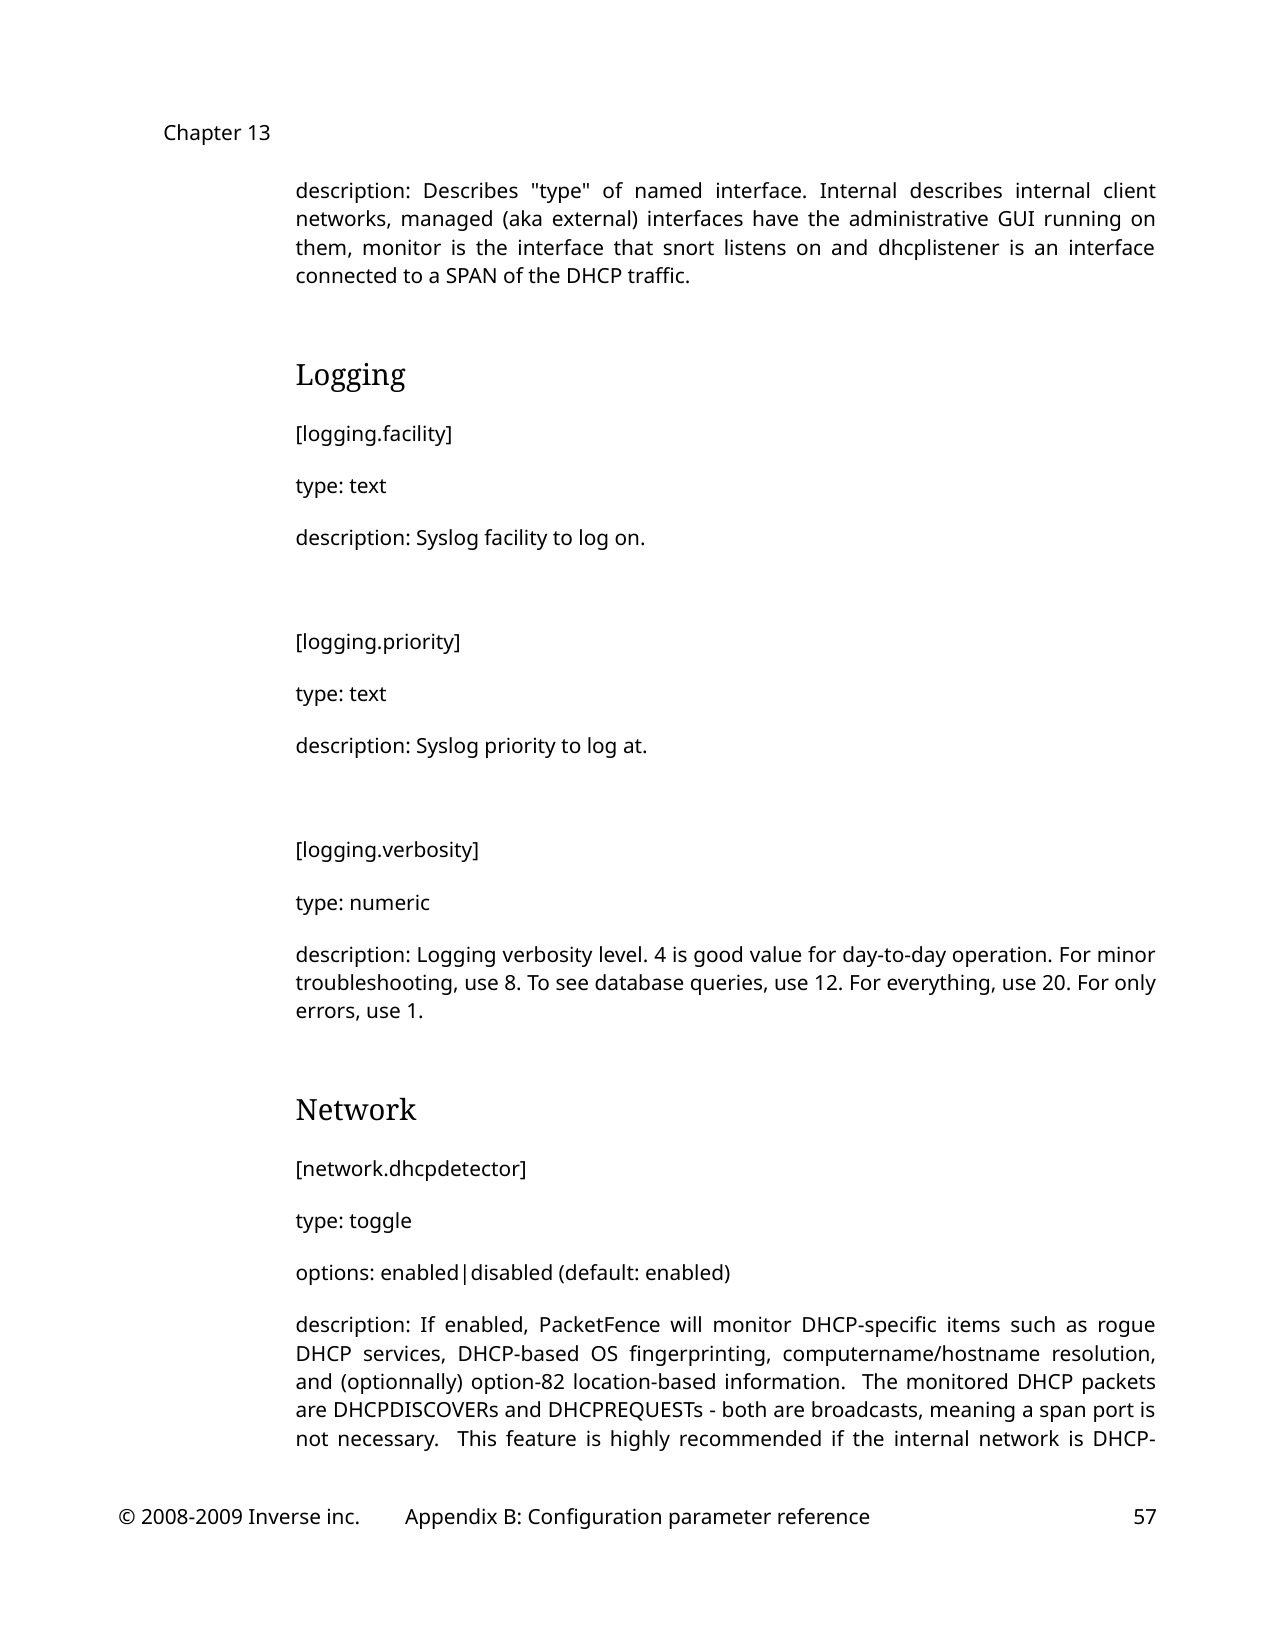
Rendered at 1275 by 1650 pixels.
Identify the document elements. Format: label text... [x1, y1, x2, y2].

subtitle Logging [295, 354, 1157, 394]
text description: Describes "type" of named interface. Internal describes internal client networks, managed (aka external) interfaces have the administrative GUI running on them, monitor is the interface that snort listens on and dhcplistener is an interface connected to a SPAN of the DHCP traffic. [295, 176, 1157, 290]
text type: text [295, 471, 1157, 499]
text type: text [295, 679, 1157, 708]
text description: Logging verbosity level. 4 is good value for day-to-day operation. For minor troubleshooting, use 8. To see database queries, use 12. For everything, use 20. For only errors, use 1. [295, 940, 1157, 1025]
text [logging.priority] [295, 627, 1157, 656]
text type: toggle [295, 1206, 1157, 1234]
text description: Syslog facility to log on. [295, 523, 1157, 551]
text description: If enabled, PacketFence will monitor DHCP-specific items such as rogue DHCP services, DHCP-based OS fingerprinting, computername/hostname resolution, and (optionnally) option-82 location-based information. The monitored DHCP packets are DHCPDISCOVERs and DHCPREQUESTs - both are broadcasts, meaning a span port is not necessary. This feature is highly recommended if the internal network is DHCP- [295, 1310, 1157, 1452]
text [network.dhcpdetector] [295, 1154, 1157, 1182]
text description: Syslog priority to log at. [295, 731, 1157, 760]
text type: numeric [295, 888, 1157, 916]
text [logging.facility] [295, 419, 1157, 447]
subtitle Network [295, 1089, 1157, 1129]
text [logging.verbosity] [295, 836, 1157, 864]
text options: enabled|disabled (default: enabled) [295, 1258, 1157, 1287]
